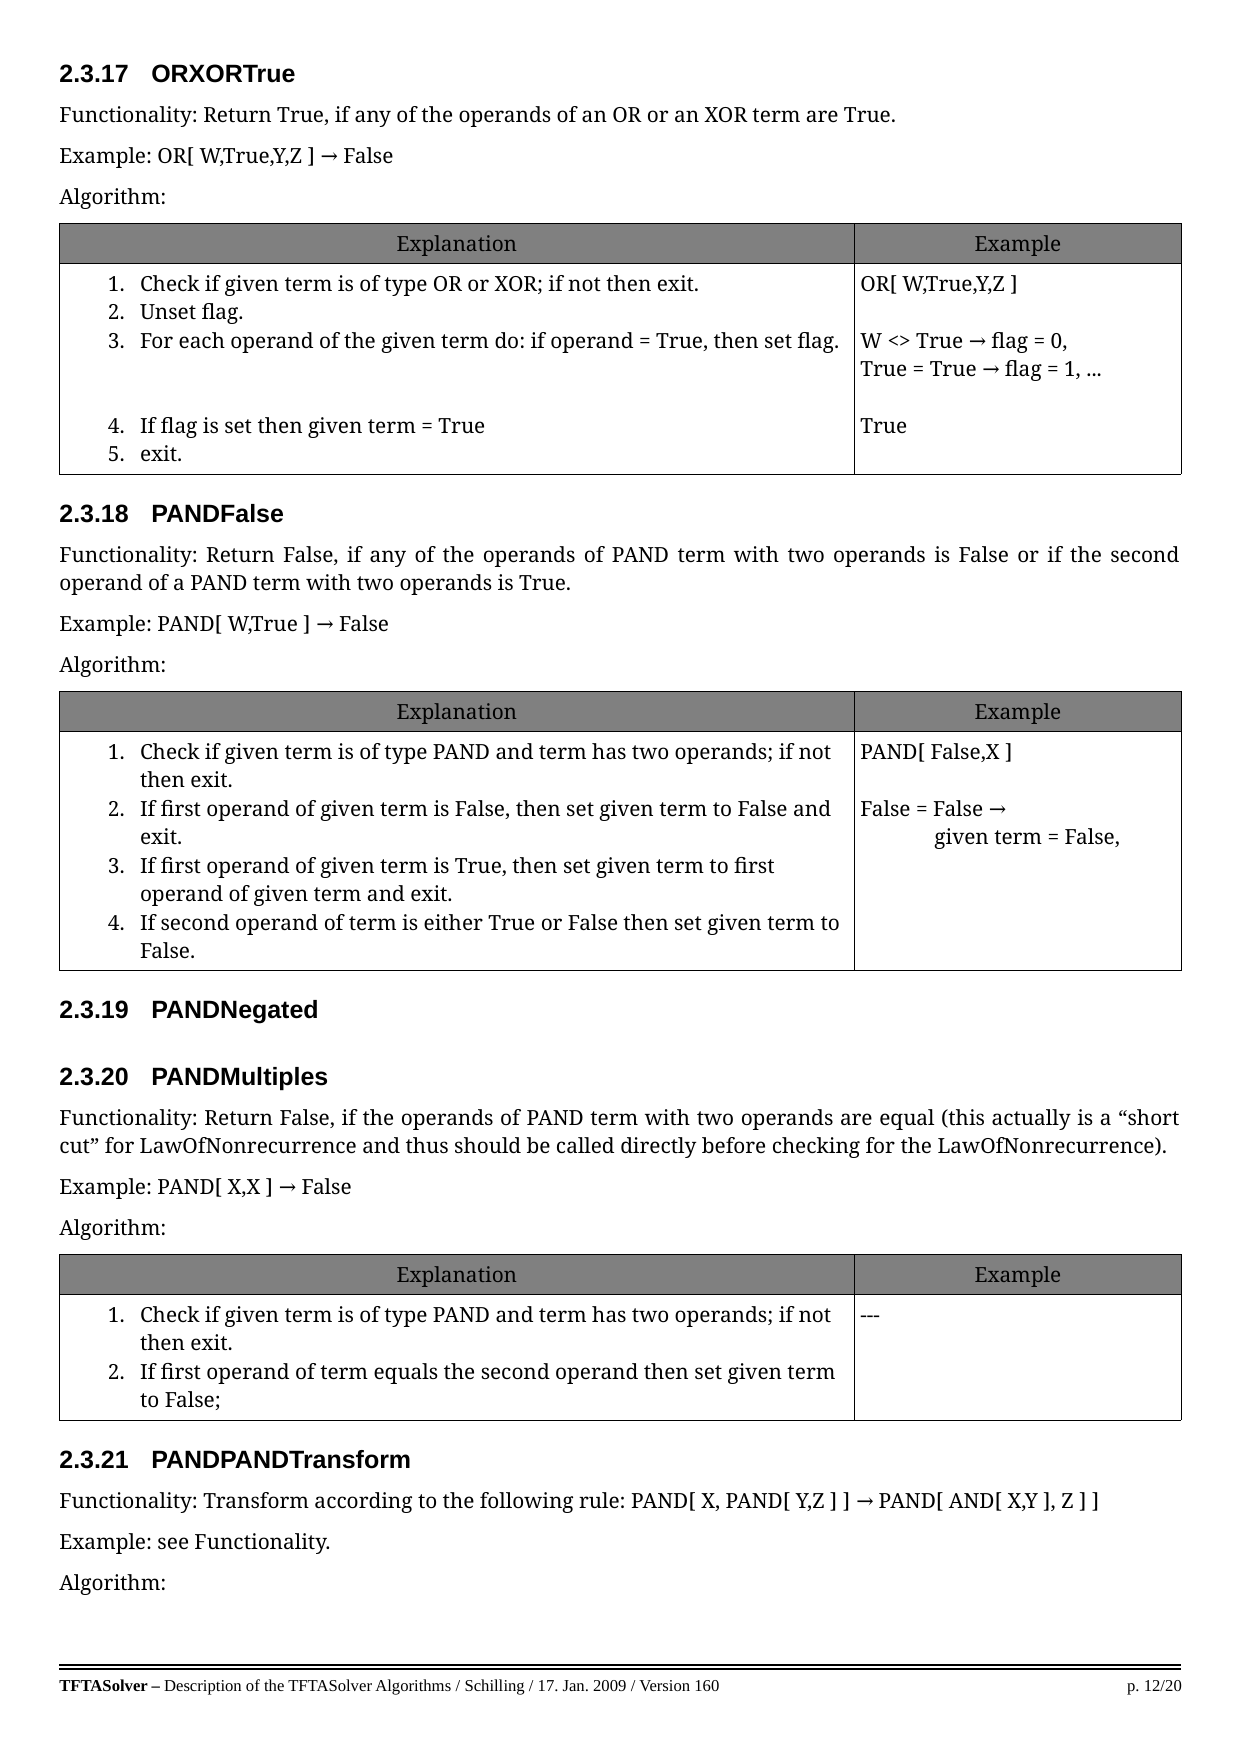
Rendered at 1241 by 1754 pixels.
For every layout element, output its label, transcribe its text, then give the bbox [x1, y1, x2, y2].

text Functionality: Return False, if any of the operands of PAND term with two operands is False or if the second operand of a PAND term with two operands is True. [59, 540, 1181, 597]
text Functionality: Return False, if the operands of PAND term with two operands are equal (this actually is a “short cut” for LawOfNonrecurrence and thus should be called directly before checking for the LawOfNonrecurrence). [59, 1103, 1181, 1160]
subtitle PANDMultiples [59, 1062, 1181, 1091]
table_header Explanation [60, 224, 854, 263]
table_header Explanation [60, 1255, 854, 1294]
text Example: see Functionality. [59, 1527, 1181, 1555]
table_cell OR[ W,True,Y,Z ] W <> True → flag = 0, True = True → flag = 1, ... True [855, 264, 1181, 474]
text Algorithm: [59, 182, 1181, 211]
text Algorithm: [59, 1213, 1181, 1242]
text Algorithm: [59, 1568, 1181, 1596]
text Functionality: Transform according to the following rule: PAND[ X, PAND[ Y,Z ] ] → PAND[ AND[ X,Y ], Z ] ] [59, 1486, 1181, 1514]
table_header Example [855, 1255, 1181, 1294]
table_header Explanation [60, 692, 854, 731]
text Example: OR[ W,True,Y,Z ] → False [59, 141, 1181, 170]
table_header Example [855, 224, 1181, 263]
table_cell Check if given term is of type OR or XOR; if not then exit. Unset flag. For each operand of the given term do: if operand = True, then set flag. If flag is set then given term = True exit. [60, 264, 854, 474]
table_cell PAND[ False,X ] False = False → given term = False, [855, 732, 1181, 970]
subtitle PANDFalse [59, 499, 1181, 528]
text Example: PAND[ X,X ] → False [59, 1172, 1181, 1201]
table_header Example [855, 692, 1181, 731]
text Example: PAND[ W,True ] → False [59, 609, 1181, 638]
table_cell Check if given term is of type PAND and term has two operands; if not then exit. If first operand of term equals the second operand then set given term to False; [60, 1295, 854, 1419]
subtitle PANDPANDTransform [59, 1445, 1181, 1473]
subtitle ORXORTrue [59, 59, 1181, 88]
table_cell --- [855, 1295, 1181, 1419]
table_cell Check if given term is of type PAND and term has two operands; if not then exit. If first operand of given term is False, then set given term to False and exit. If first operand of given term is True, then set given term to first operand of given term and exit. If second operand of term is either True or False then set given term to False. [60, 732, 854, 970]
subtitle PANDNegated [59, 996, 1181, 1024]
text Functionality: Return True, if any of the operands of an OR or an XOR term are True. [59, 100, 1181, 129]
text Algorithm: [59, 650, 1181, 679]
